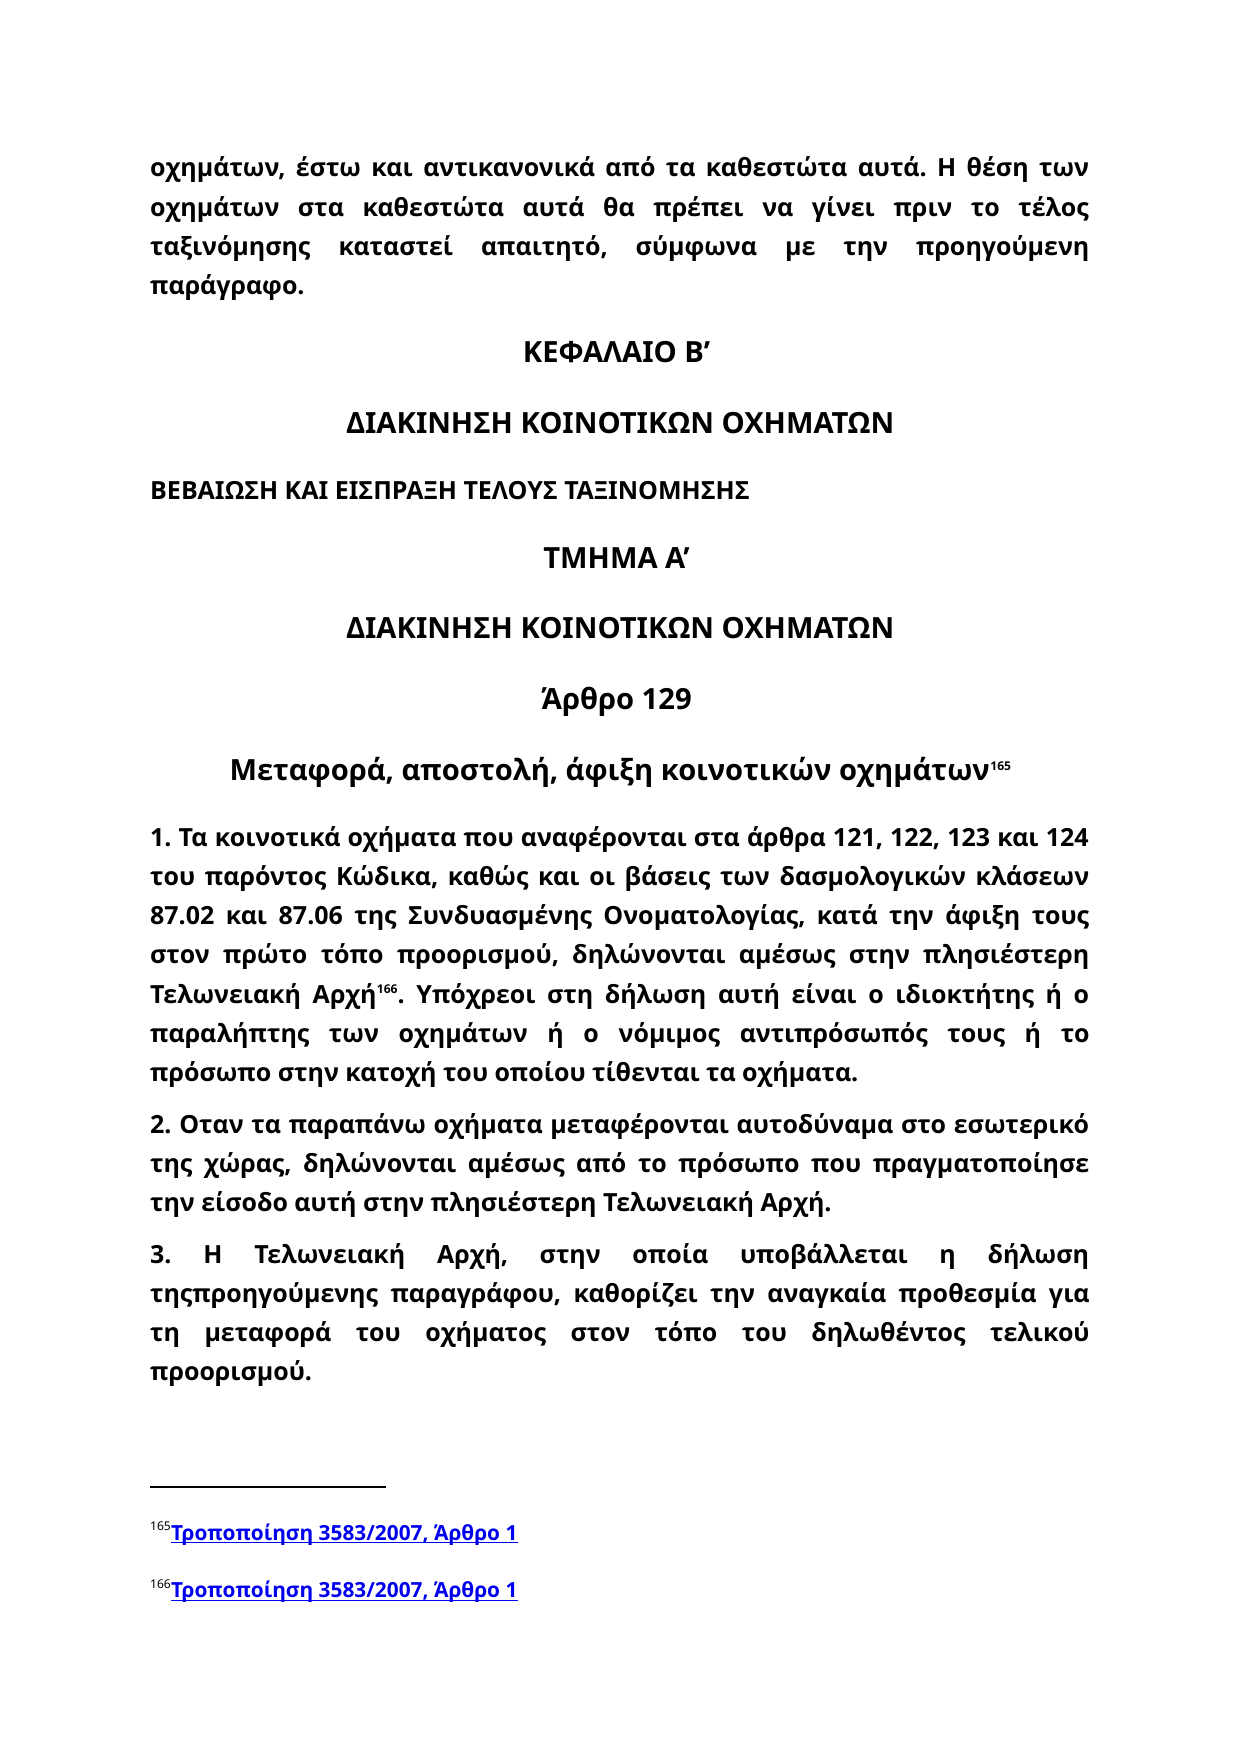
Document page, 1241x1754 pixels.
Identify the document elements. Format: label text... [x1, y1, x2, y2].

text οχημάτων, έστω και αντικανονικά από τα καθεστώτα αυτά. Η θέση των οχημάτων στα καθεστώτα αυτά θα πρέπει να γίνει πριν το τέλος ταξινόμησης καταστεί απαιτητό, σύμφωνα με την προηγούμενη παράγραφο. [150, 150, 1090, 302]
subtitle ΔΙΑΚΙΝΗΣΗ ΚΟΙΝΟΤΙΚΩΝ ΟΧΗΜΑΤΩΝ [150, 402, 1090, 442]
text 1. Τα κοινοτικά οχήματα που αναφέρονται στα άρθρα 121, 122, 123 και 124 του παρόντος Κώδικα, καθώς και οι βάσεις των δασμολογικών κλάσεων 87.02 και 87.06 της Συνδυασμένης Ονοματολογίας, κατά την άφιξη τους στον πρώτο τόπο προορισμού, δηλώνονται αμέσως στην πλησιέστερη Τελωνειακή Αρχή. Υπόχρεοι στη δήλωση αυτή είναι ο ιδιοκτήτης ή ο παραλήπτης των οχημάτων ή ο νόμιμος αντιπρόσωπός τους ή το πρόσωπο στην κατοχή του οποίου τίθενται τα οχήματα. [150, 819, 1090, 1089]
subtitle Άρθρο 129 [150, 678, 1090, 718]
text Τροποποίηση 3583/2007, Άρθρο 1 [150, 1518, 1090, 1546]
text 2. Οταν τα παραπάνω οχήματα μεταφέρονται αυτοδύναμα στο εσωτερικό της χώρας, δηλώνονται αμέσως από το πρόσωπο που πραγματοποίησε την είσοδο αυτή στην πλησιέστερη Τελωνειακή Αρχή. [150, 1106, 1090, 1219]
text Τροποποίηση 3583/2007, Άρθρο 1 [150, 1576, 1090, 1604]
subtitle ΤΜΗΜΑ Α’ [150, 537, 1090, 577]
subtitle Μεταφορά, αποστολή, άφιξη κοινοτικών οχημάτων [150, 749, 1090, 789]
subtitle ΔΙΑΚΙΝΗΣΗ ΚΟΙΝΟΤΙΚΩΝ ΟΧΗΜΑΤΩΝ [150, 608, 1090, 647]
subtitle ΚΕΦΑΛΑΙΟ Β’ [150, 332, 1090, 371]
text 3. Η Τελωνειακή Αρχή, στην οποία υποβάλλεται η δήλωση τηςπροηγούμενης παραγράφου, καθορίζει την αναγκαία προθεσμία για τη μεταφορά του οχήματος στον τόπο του δηλωθέντος τελικού προορισμού. [150, 1236, 1090, 1388]
text ΒΕΒΑΙΩΣΗ ΚΑΙ ΕΙΣΠΡΑΞΗ ΤΕΛΟΥΣ ΤΑΞΙΝΟΜΗΣΗΣ [150, 473, 1090, 507]
